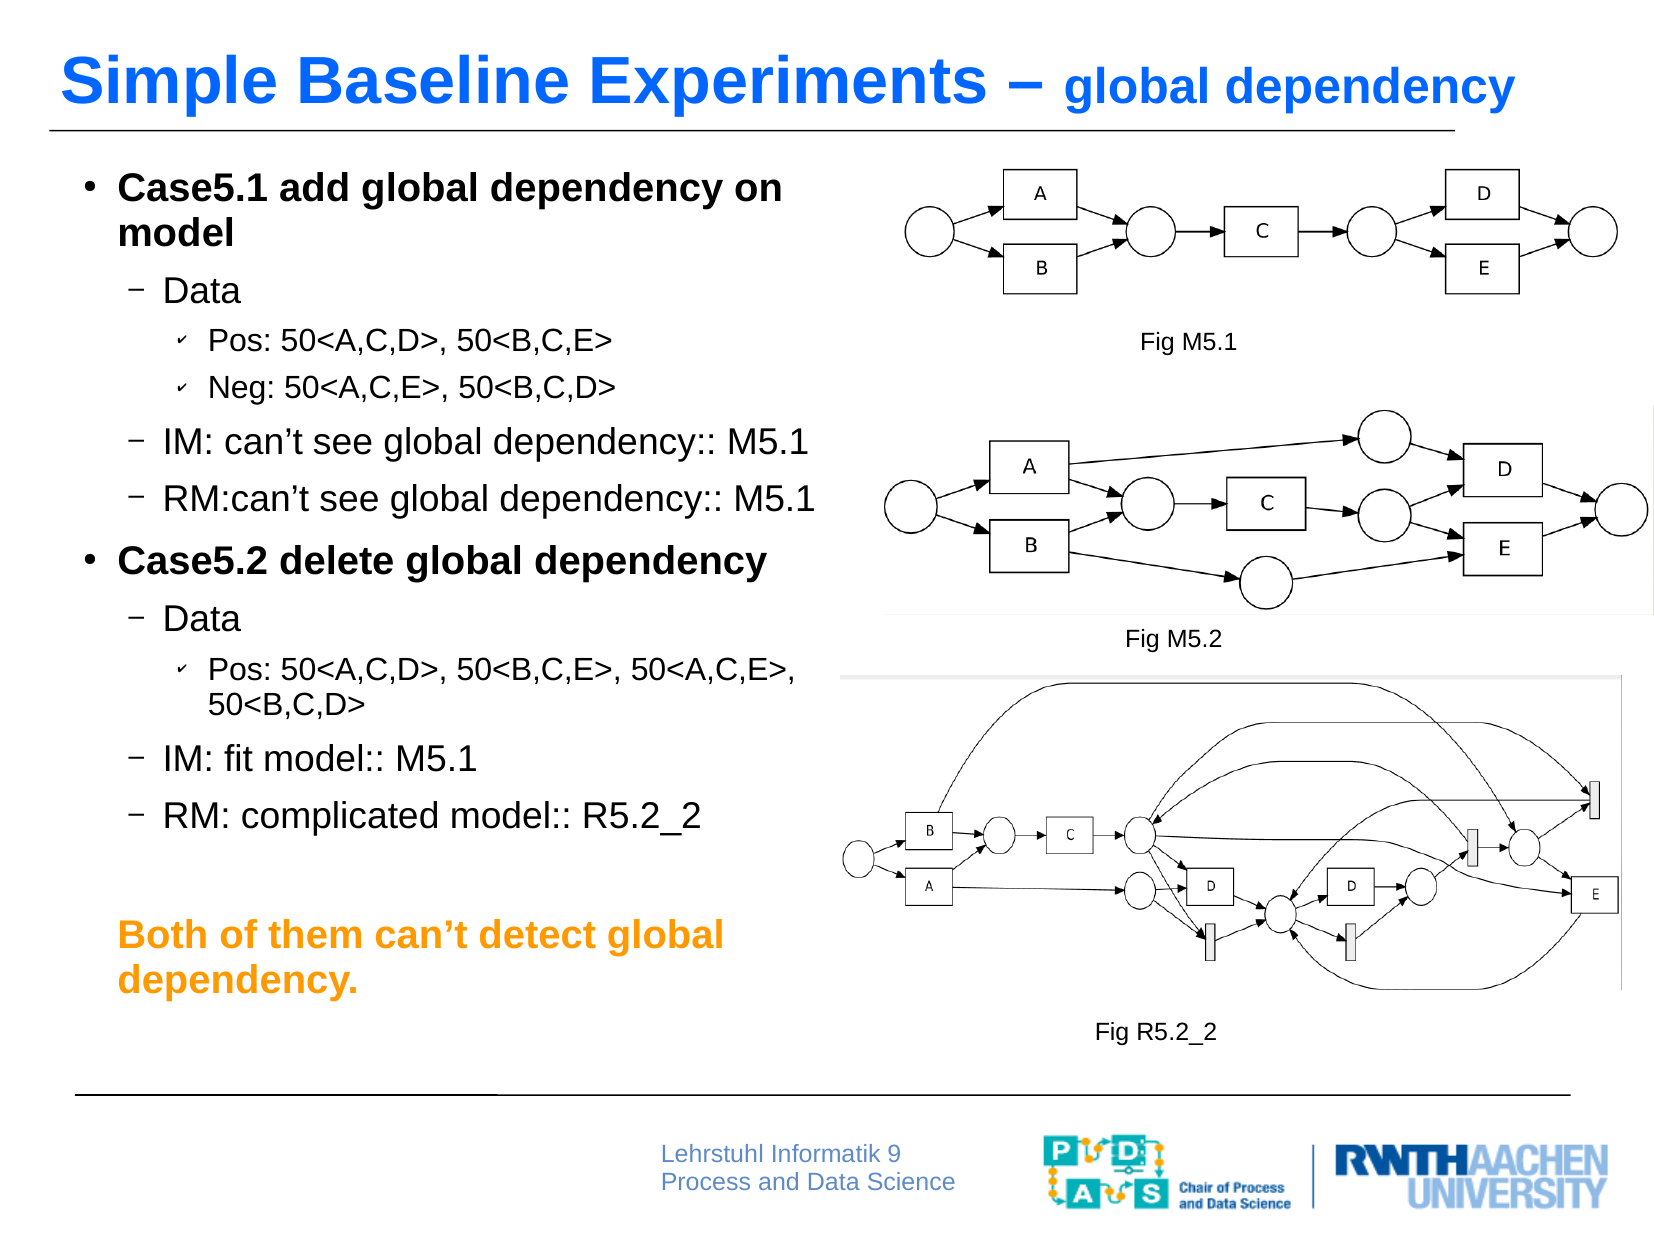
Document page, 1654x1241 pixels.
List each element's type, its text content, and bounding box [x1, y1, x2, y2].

picture [840, 675, 1622, 991]
text_box Fig M5.2 [1110, 614, 1261, 657]
text_box Fig M5.1 [1125, 318, 1276, 360]
picture [1005, 1090, 1647, 1241]
title Simple Baseline Experiments – global dependency [60, 30, 1549, 131]
picture [882, 405, 1654, 616]
list Case5.1 add global dependency on model Data Pos: 50<A,C,D>, 50<B,C,E> Neg: 50<A,C,E>, 50<B,C,D> IM: can’t see global dependency:: M5.1 RM:can’t see global dependency:: M5.1 Case5.2 delete global dependency Data Pos: 50<A,C,D>, 50<B,C,E>, 50<A,C,E>, 50<B,C,D> IM: fit model:: M5.1 RM: complicated model:: R5.2_2 Both of them can’t detect global dependency. [71, 165, 826, 1066]
picture [900, 164, 1620, 298]
text_box Fig R5.2_2 [1080, 1008, 1276, 1050]
